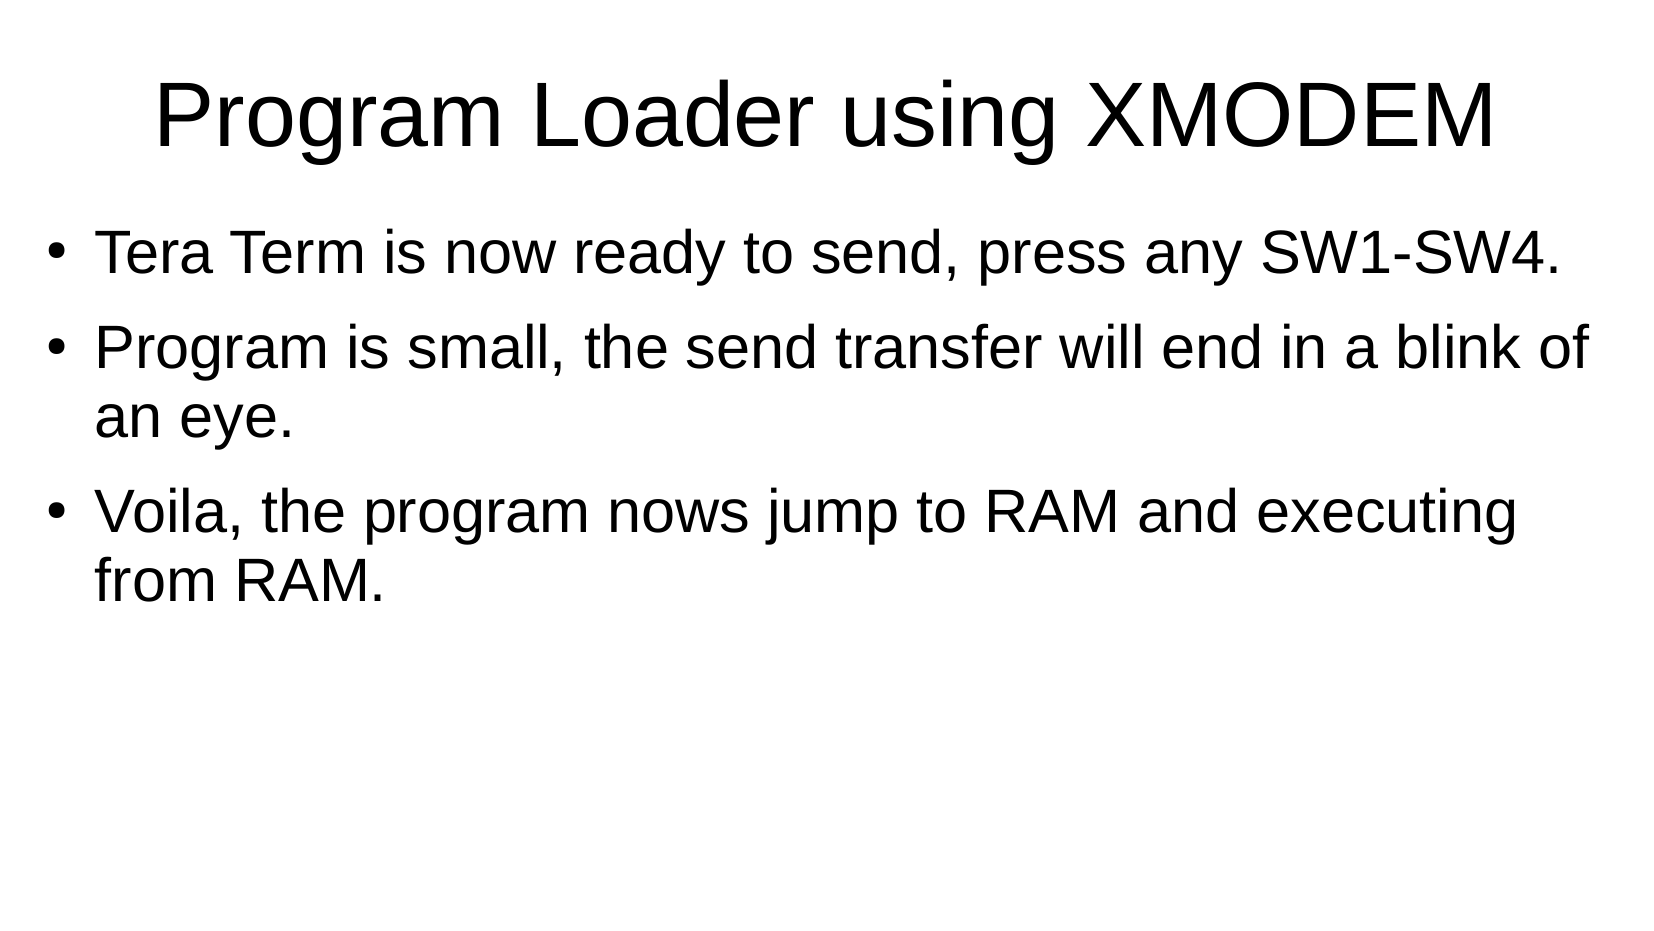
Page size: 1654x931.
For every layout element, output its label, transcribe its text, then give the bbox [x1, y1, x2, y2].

title Program Loader using XMODEM [82, 37, 1571, 193]
list Tera Term is now ready to send, press any SW1-SW4. Program is small, the send transfer will end in a blink of an eye. Voila, the program nows jump to RAM and executing from RAM. [29, 217, 1654, 621]
